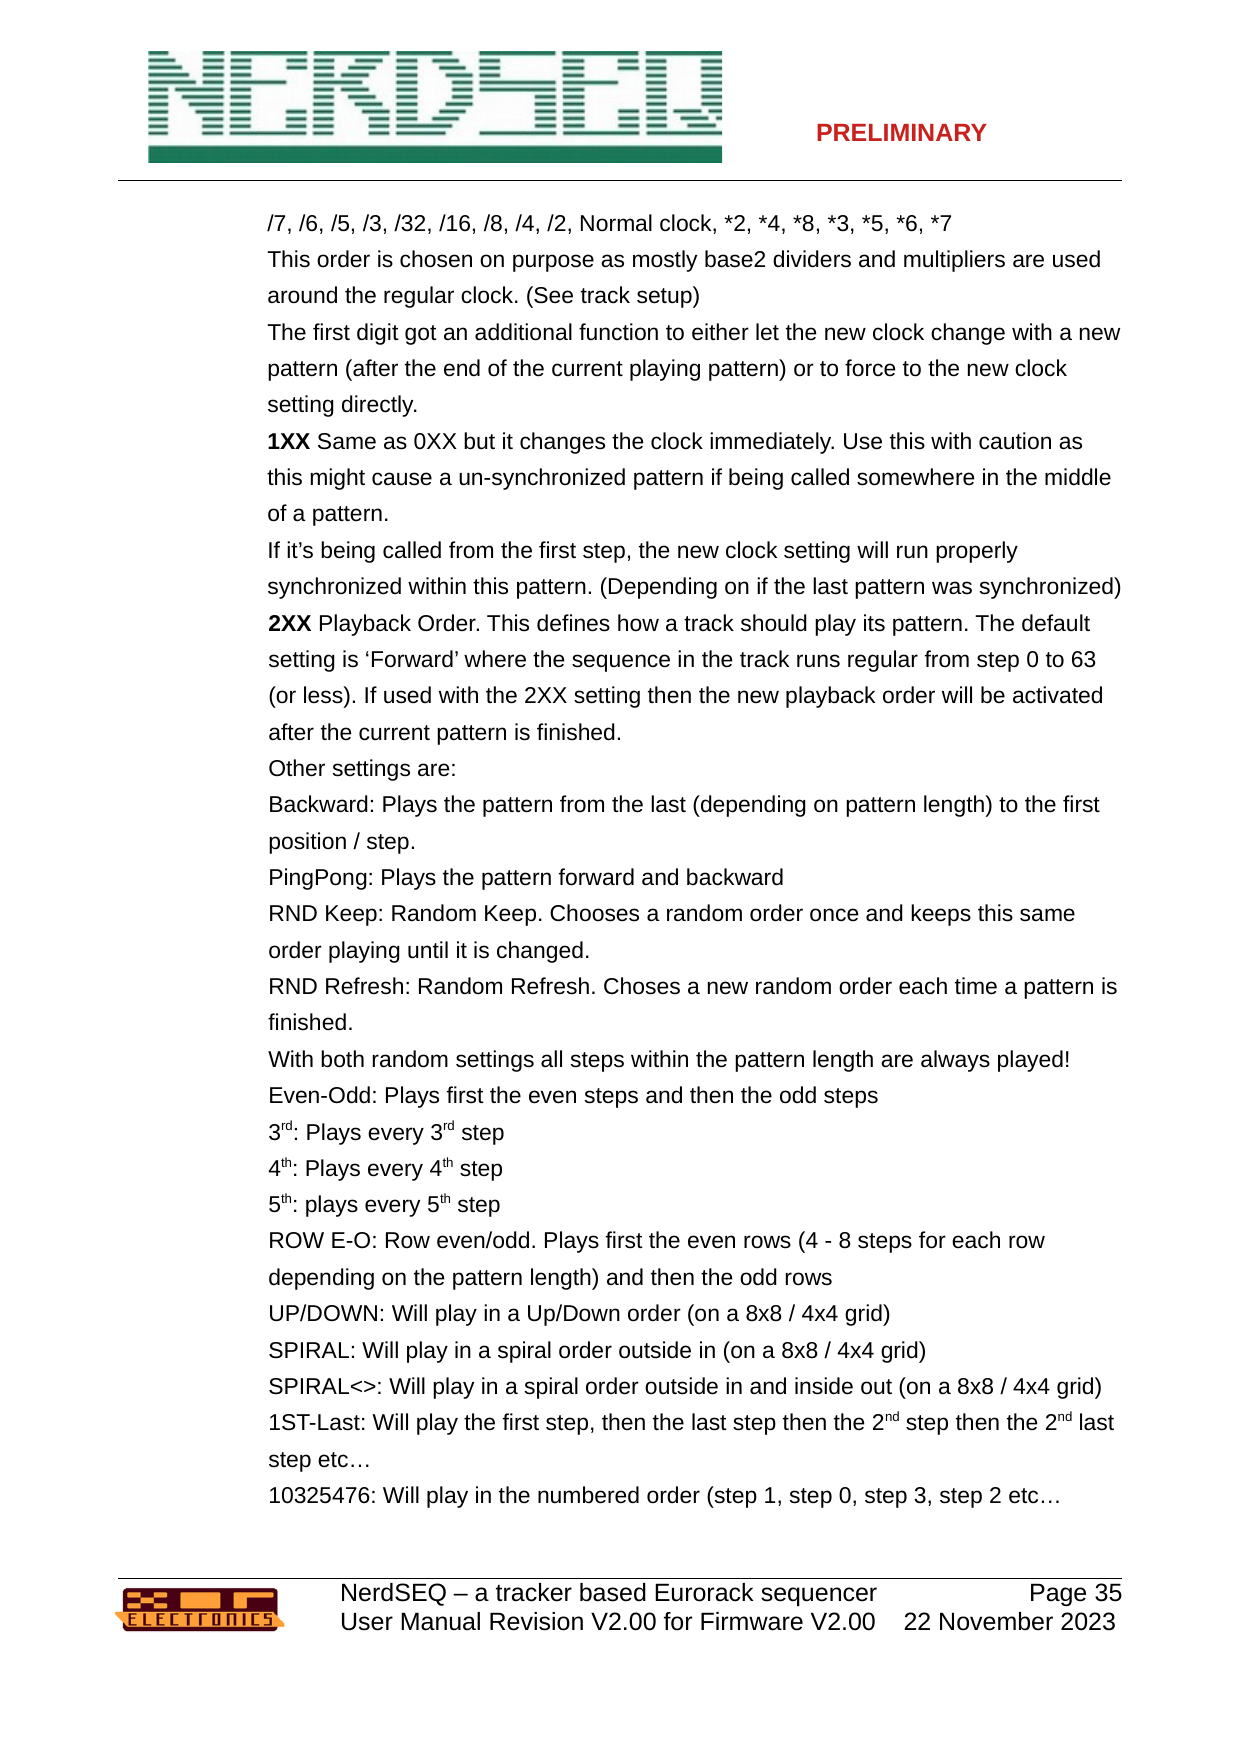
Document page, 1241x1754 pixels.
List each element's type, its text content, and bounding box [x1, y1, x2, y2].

text With both random settings all steps within the pattern length are always played! [118, 1046, 1122, 1072]
text 10325476: Will play in the numbered order (step 1, step 0, step 3, step 2 etc… [118, 1482, 1122, 1508]
text Even-Odd: Plays first the even steps and then the odd steps 3rd: Plays every 3rd step 4th: Plays every 4th step 5th: plays every 5th step ROW E-O: Row even/odd. Plays first the even rows (4 - 8 steps for each row depending on the pattern length) and then the odd rows UP/DOWN: Will play in a Up/Down order (on a 8x8 / 4x4 grid) [118, 1082, 1122, 1327]
text PingPong: Plays the pattern forward and backward [118, 864, 1122, 890]
text SPIRAL<>: Will play in a spiral order outside in and inside out (on a 8x8 / 4x4 grid) [118, 1373, 1122, 1399]
picture [148, 51, 723, 163]
text RND Refresh: Random Refresh. Choses a new random order each time a pattern is finished. [118, 973, 1122, 1036]
text Other settings are: Backward: Plays the pattern from the last (depending on pattern length) to the first position / step. [118, 755, 1122, 854]
text SPIRAL: Will play in a spiral order outside in (on a 8x8 / 4x4 grid) [118, 1337, 1122, 1363]
text 1ST-Last: Will play the first step, then the last step then the 2nd step then the 2nd last step etc… [118, 1409, 1122, 1472]
list /7, /6, /5, /3, /32, /16, /8, /4, /2, Normal clock, *2, *4, *8, *3, *5, *6, *7 This order is chosen on purpose as mostly base2 dividers and multipliers are used around the regular clock. (See track setup) [229, 209, 1122, 309]
text 2XX Playback Order. This defines how a track should play its pattern. The default setting is ‘Forward’ where the sequence in the track runs regular from step 0 to 63 (or less). If used with the 2XX setting then the new playback order will be activated after the current pattern is finished. [118, 609, 1122, 745]
picture [115, 1584, 285, 1634]
list The first digit got an additional function to either let the new clock change with a new pattern (after the end of the current playing pattern) or to force to the new clock setting directly. 1XX Same as 0XX but it changes the clock immediately. Use this with caution as this might cause a un-synchronized pattern if being called somewhere in the middle of a pattern. If it’s being called from the first step, the new clock setting will run properly synchronized within this pattern. (Depending on if the last pattern was synchronized) [229, 319, 1122, 599]
text RND Keep: Random Keep. Chooses a random order once and keeps this same order playing until it is changed. [118, 900, 1122, 963]
